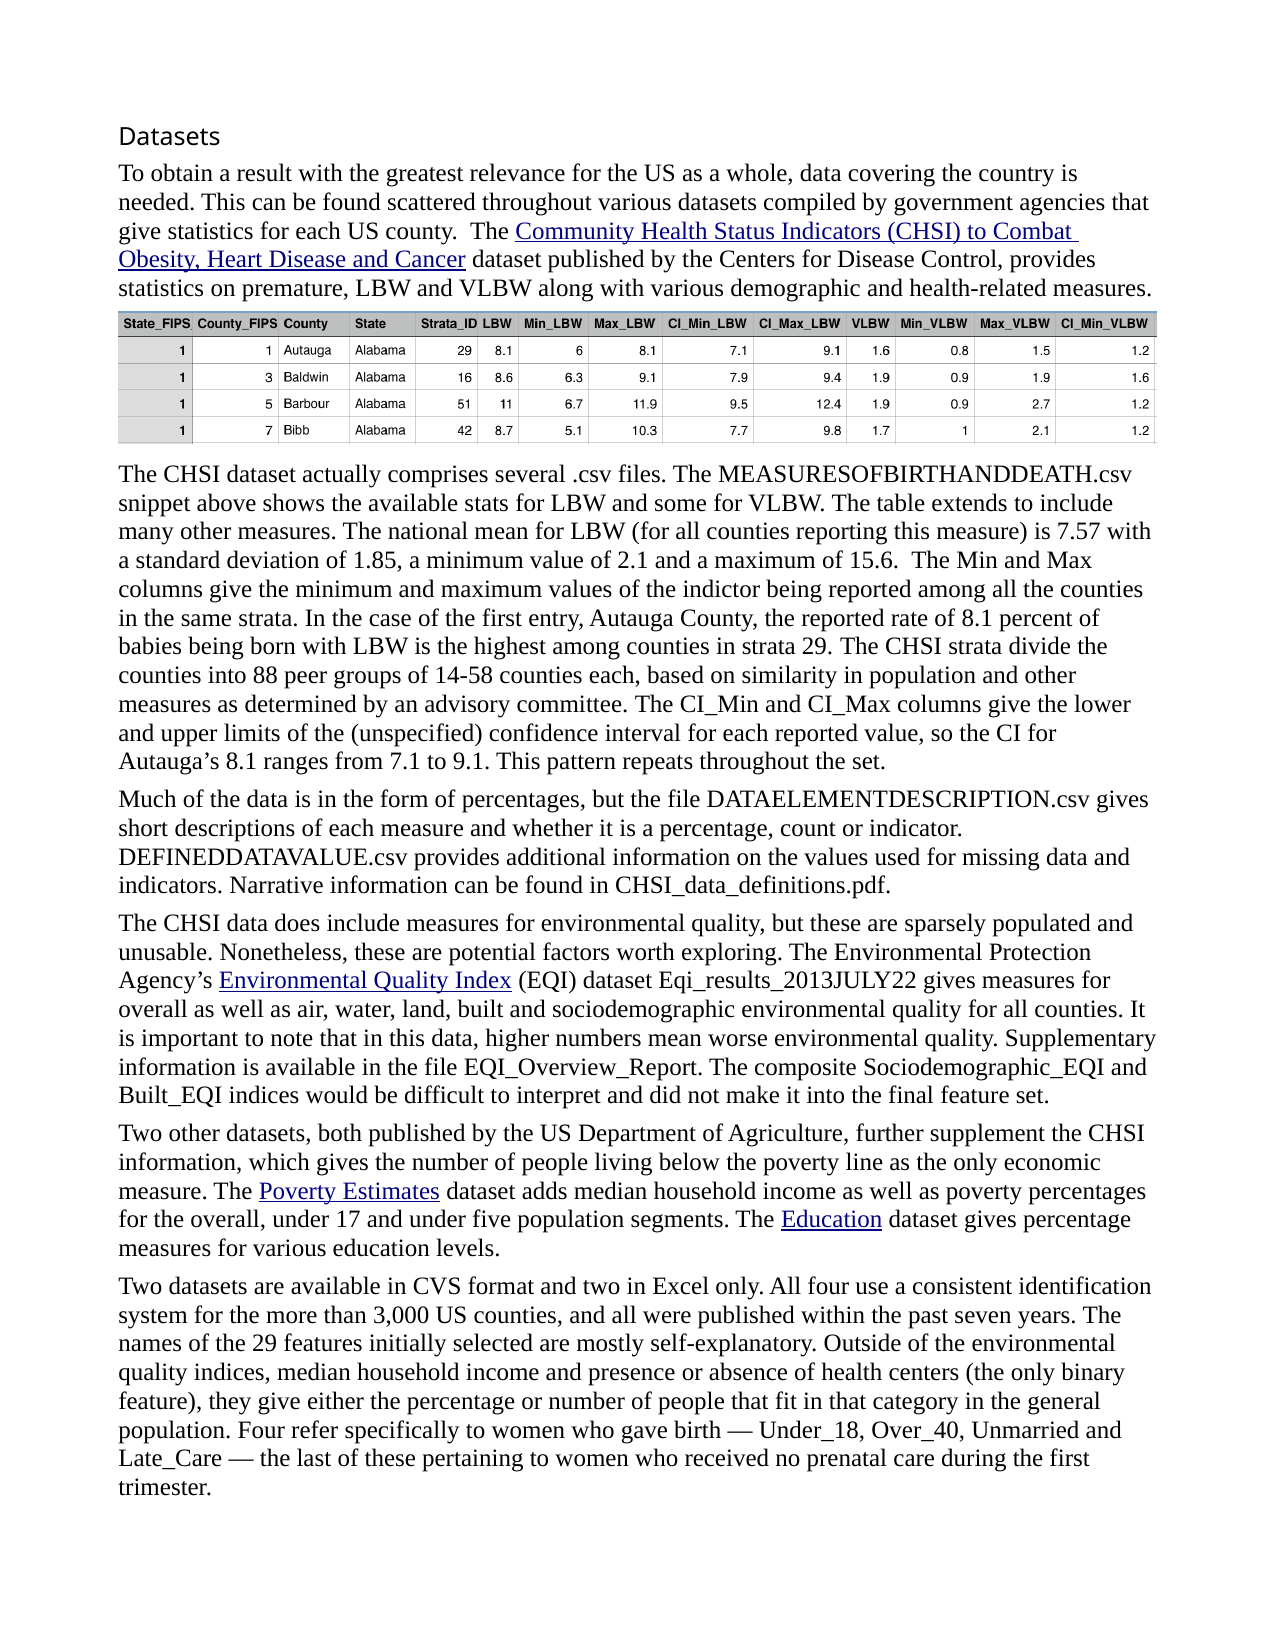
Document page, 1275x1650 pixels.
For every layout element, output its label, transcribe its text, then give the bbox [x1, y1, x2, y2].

text Two other datasets, both published by the US Department of Agriculture, further supplement the CHSI information, which gives the number of people living below the poverty line as the only economic measure. The Poverty Estimates dataset adds median household income as well as poverty percentages for the overall, under 17 and under five population segments. The Education dataset gives percentage measures for various education levels. [118, 1118, 1157, 1262]
text To obtain a result with the greatest relevance for the US as a whole, data covering the country is needed. This can be found scattered throughout various datasets compiled by government agencies that give statistics for each US county. The Community Health Status Indicators (CHSI) to Combat Obesity, Heart Disease and Cancer dataset published by the Centers for Disease Control, provides statistics on premature, LBW and VLBW along with various demographic and health-related measures. [118, 158, 1157, 302]
text The CHSI dataset actually comprises several .csv files. The MEASURESOFBIRTHANDDEATH.csv snippet above shows the available stats for LBW and some for VLBW. The table extends to include many other measures. The national mean for LBW (for all counties reporting this measure) is 7.57 with a standard deviation of 1.85, a minimum value of 2.1 and a maximum of 15.6. The Min and Max columns give the minimum and maximum values of the indictor being reported among all the counties in the same strata. In the case of the first entry, Autauga County, the reported rate of 8.1 percent of babies being born with LBW is the highest among counties in strata 29. The CHSI strata divide the counties into 88 peer groups of 14-58 counties each, based on similarity in population and other measures as determined by an advisory committee. The CI_Min and CI_Max columns give the lower and upper limits of the (unspecified) confidence interval for each reported value, so the CI for Autauga’s 8.1 ranges from 7.1 to 9.1. This pattern repeats throughout the set. [118, 444, 1157, 775]
text The CHSI data does include measures for environmental quality, but these are sparsely populated and unusable. Nonetheless, these are potential factors worth exploring. The Environmental Protection Agency’s Environmental Quality Index (EQI) dataset Eqi_results_2013JULY22 gives measures for overall as well as air, water, land, built and sociodemographic environmental quality for all counties. It is important to note that in this data, higher numbers mean worse environmental quality. Supplementary information is available in the file EQI_Overview_Report. The composite Sociodemographic_EQI and Built_EQI indices would be difficult to interpret and did not make it into the final feature set. [118, 908, 1157, 1109]
text Two datasets are available in CVS format and two in Excel only. All four use a consistent identification system for the more than 3,000 US counties, and all were published within the past seven years. The names of the 29 features initially selected are mostly self-explanatory. Outside of the environmental quality indices, median household income and presence or absence of health centers (the only binary feature), they give either the percentage or number of people that fit in that category in the general population. Four refer specifically to women who gave birth — Under_18, Over_40, Unmarried and Late_Care — the last of these pertaining to women who received no prenatal care during the first trimester. [118, 1271, 1157, 1501]
text Datasets [118, 118, 1157, 152]
picture [118, 311, 1157, 444]
text Much of the data is in the form of percentages, but the file DATAELEMENTDESCRIPTION.csv gives short descriptions of each measure and whether it is a percentage, count or indicator. DEFINEDDATAVALUE.csv provides additional information on the values used for missing data and indicators. Narrative information can be found in CHSI_data_definitions.pdf. [118, 784, 1157, 899]
